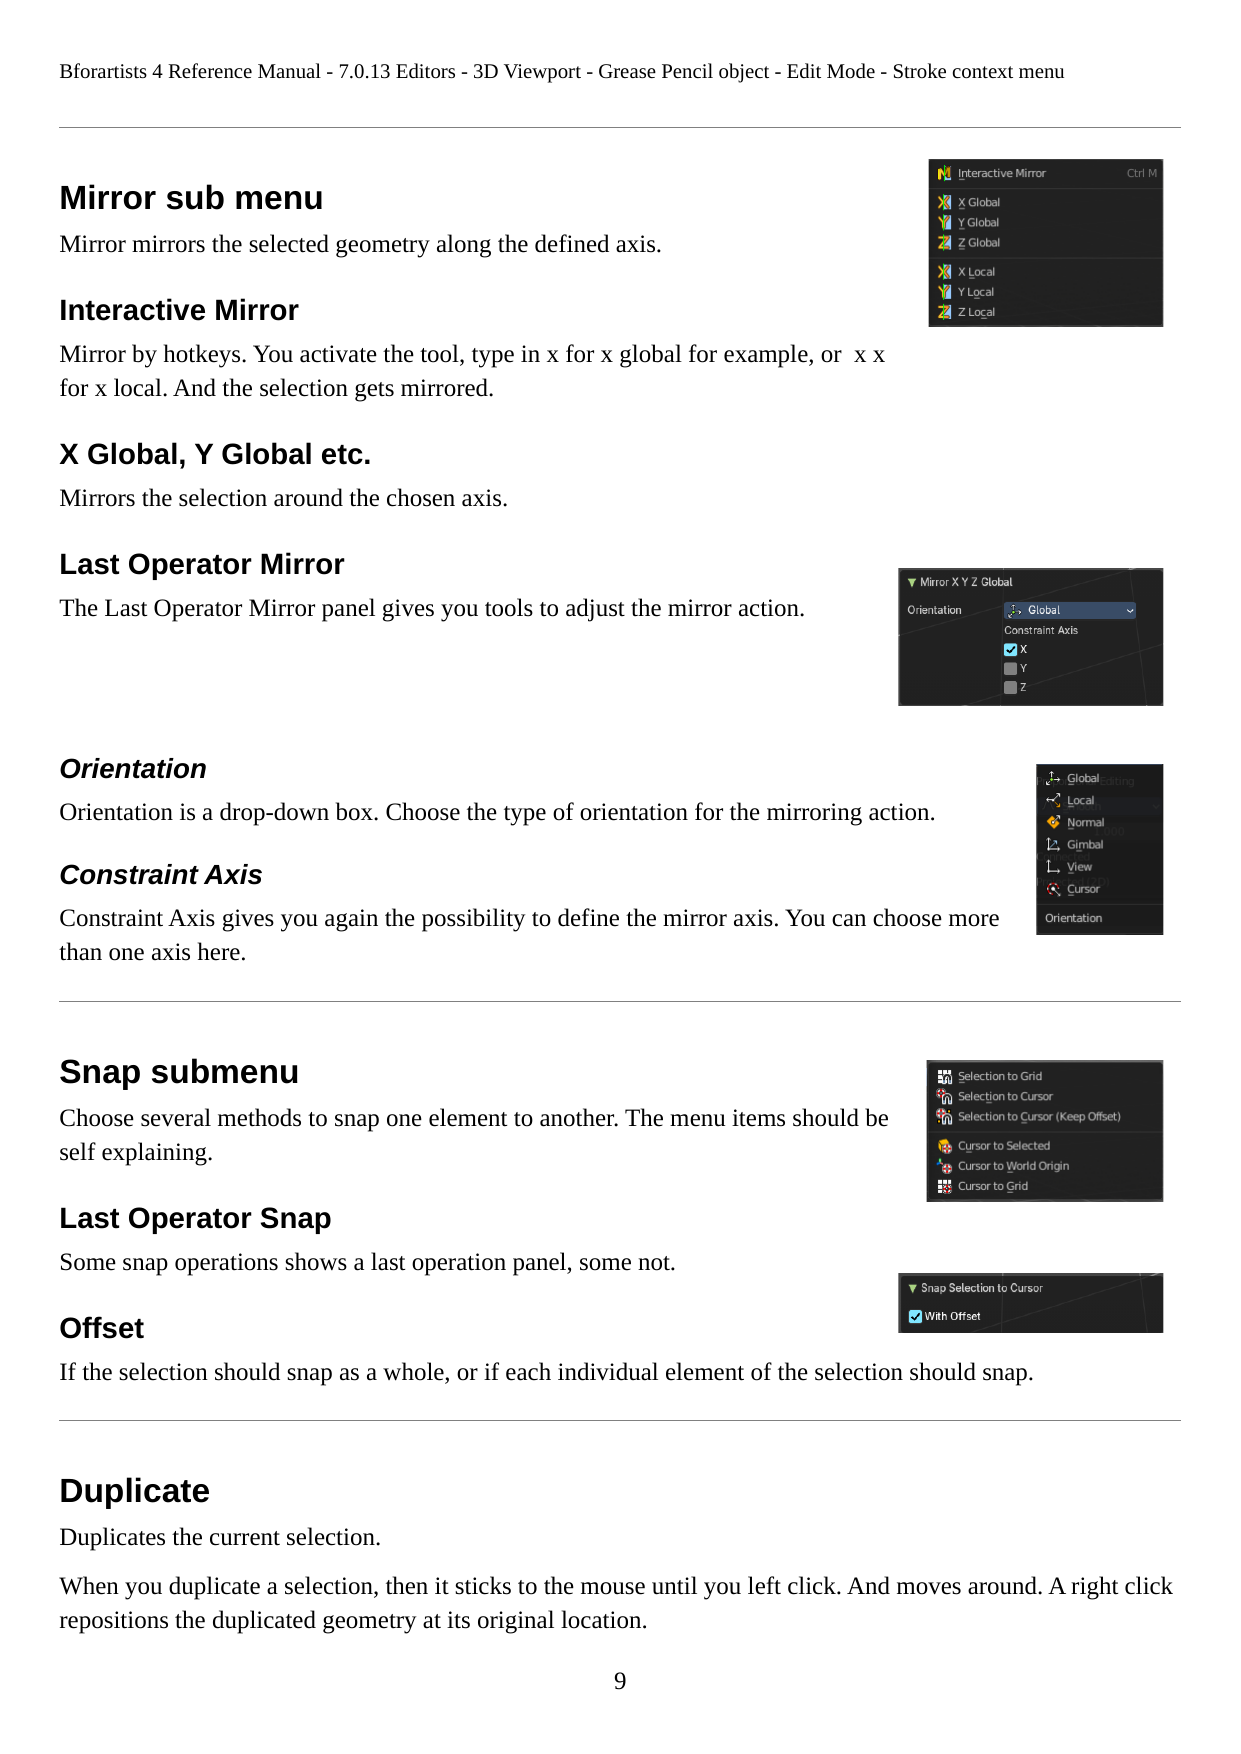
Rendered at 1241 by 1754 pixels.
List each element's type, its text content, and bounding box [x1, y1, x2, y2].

text If the selection should snap as a whole, or if each individual element of the selection should snap. [59, 1357, 1181, 1386]
picture [898, 568, 1164, 706]
text Mirrors the selection around the chosen axis. [59, 483, 1181, 512]
subtitle Interactive Mirror [59, 292, 928, 326]
text Mirror by hotkeys. You activate the tool, type in x for x global for example, or x x for x local. And the selection gets mirrored. [59, 339, 1181, 402]
subtitle Mirror sub menu [59, 178, 928, 216]
picture [928, 159, 1164, 327]
subtitle Offset [59, 1311, 1181, 1344]
subtitle Last Operator Snap [59, 1201, 1181, 1234]
text Constraint Axis gives you again the possibility to define the mirror axis. You can choose more than one axis here. [59, 903, 1181, 966]
subtitle Snap submenu [59, 1051, 1181, 1090]
subtitle Orientation [59, 753, 1181, 784]
subtitle [1164, 178, 1181, 216]
subtitle [1164, 858, 1181, 890]
text Some snap operations shows a last operation panel, some not. [59, 1247, 1181, 1276]
text When you duplicate a selection, then it sticks to the mouse until you left click. And moves around. A right click repositions the duplicated geometry at its original location. [59, 1571, 1181, 1634]
picture [926, 1060, 1164, 1202]
subtitle [1164, 292, 1181, 326]
text Mirror mirrors the selected geometry along the defined axis. [59, 229, 928, 257]
picture [898, 1273, 1164, 1333]
subtitle Duplicate [59, 1471, 1181, 1509]
picture [1036, 764, 1164, 935]
text The Last Operator Mirror panel gives you tools to adjust the mirror action. [59, 593, 898, 622]
text Orientation is a drop-down box. Choose the type of orientation for the mirroring action. [59, 797, 1036, 826]
subtitle Last Operator Mirror [59, 547, 1181, 580]
text Duplicates the current selection. [59, 1522, 1181, 1551]
subtitle Constraint Axis [59, 858, 1036, 890]
subtitle X Global, Y Global etc. [59, 437, 1181, 471]
text Choose several methods to snap one element to another. The menu items should be self explaining. [59, 1103, 926, 1166]
